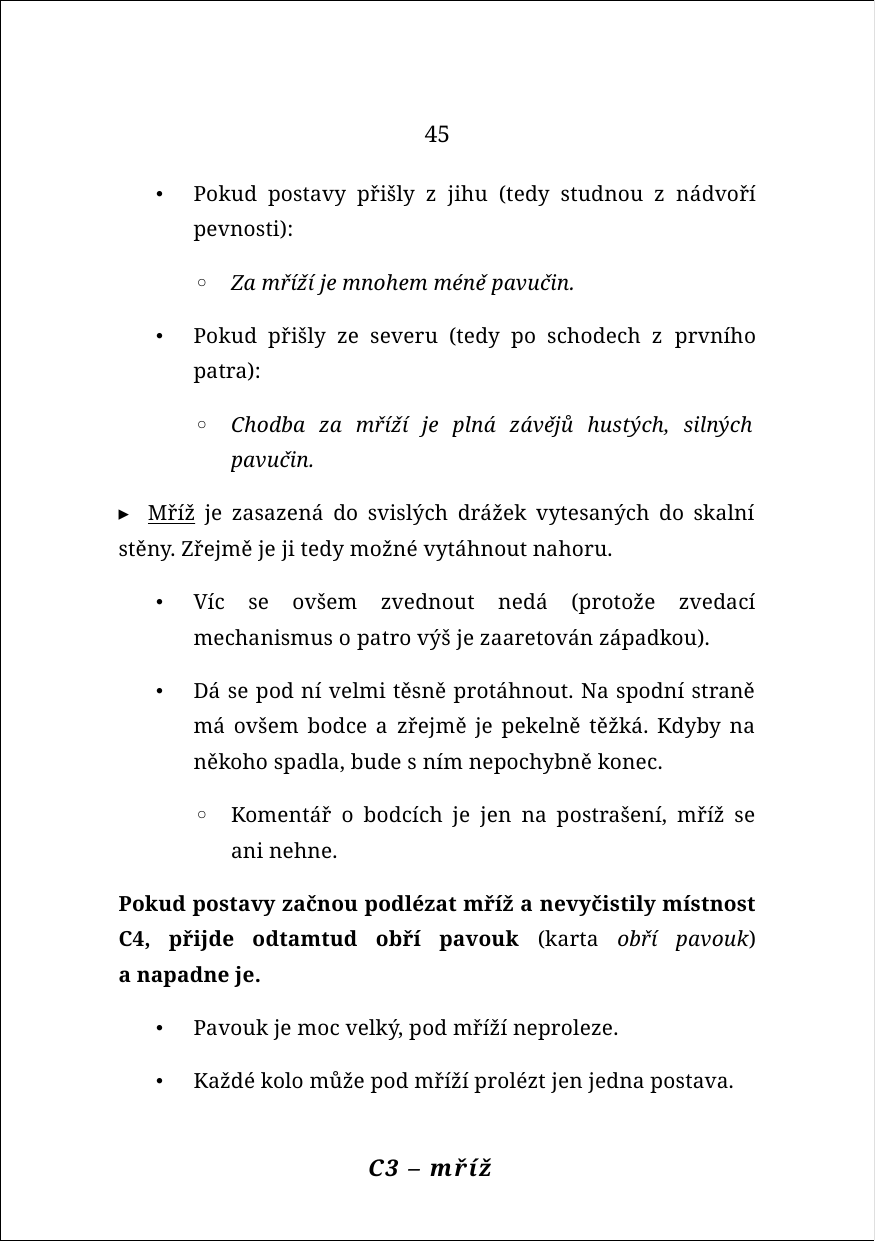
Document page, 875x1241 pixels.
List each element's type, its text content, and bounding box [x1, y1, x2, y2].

list Víc se ovšem zvednout nedá (protože zvedací mechanismus o⁠ patro výš je zaaretován západkou). [156, 587, 756, 651]
list Pokud postavy přišly z⁠ jihu (tedy studnou z⁠ nádvoří pevnosti): [156, 179, 756, 243]
list Dá se pod ní velmi těsně protáhnout. Na spodní straně má ovšem bodce a⁠ zřejmě je pekelně těžká. Kdyby na někoho spadla, bude s⁠ ním nepochybně konec. [156, 676, 756, 775]
list Komentář o⁠ bodcích je jen na postrašení, mříž se ani nehne. [193, 800, 756, 864]
list Pokud přišly ze severu (tedy po schodech z⁠ prvního patra): [156, 321, 756, 385]
text ▸ Mříž je zasazená do svislých drážek vytesaných do skalní stěny. Zřejmě je ji tedy možné vytáhnout nahoru. [118, 498, 756, 562]
text Pokud postavy začnou podlézat mříž a⁠ nevyčistily místnost C4, přijde odtamtud obří pavouk (karta obří pavouk) a⁠ napadne je. [118, 889, 756, 988]
list Chodba za mříží je plná závějů hustých, silných pavučin. [193, 410, 756, 474]
list Pavouk je moc velký, pod mříží neproleze. [156, 1013, 756, 1042]
list Za mříží je mnohem méně pavučin. [193, 268, 756, 296]
list Každé kolo může pod mříží prolézt jen jedna postava. [156, 1066, 756, 1095]
